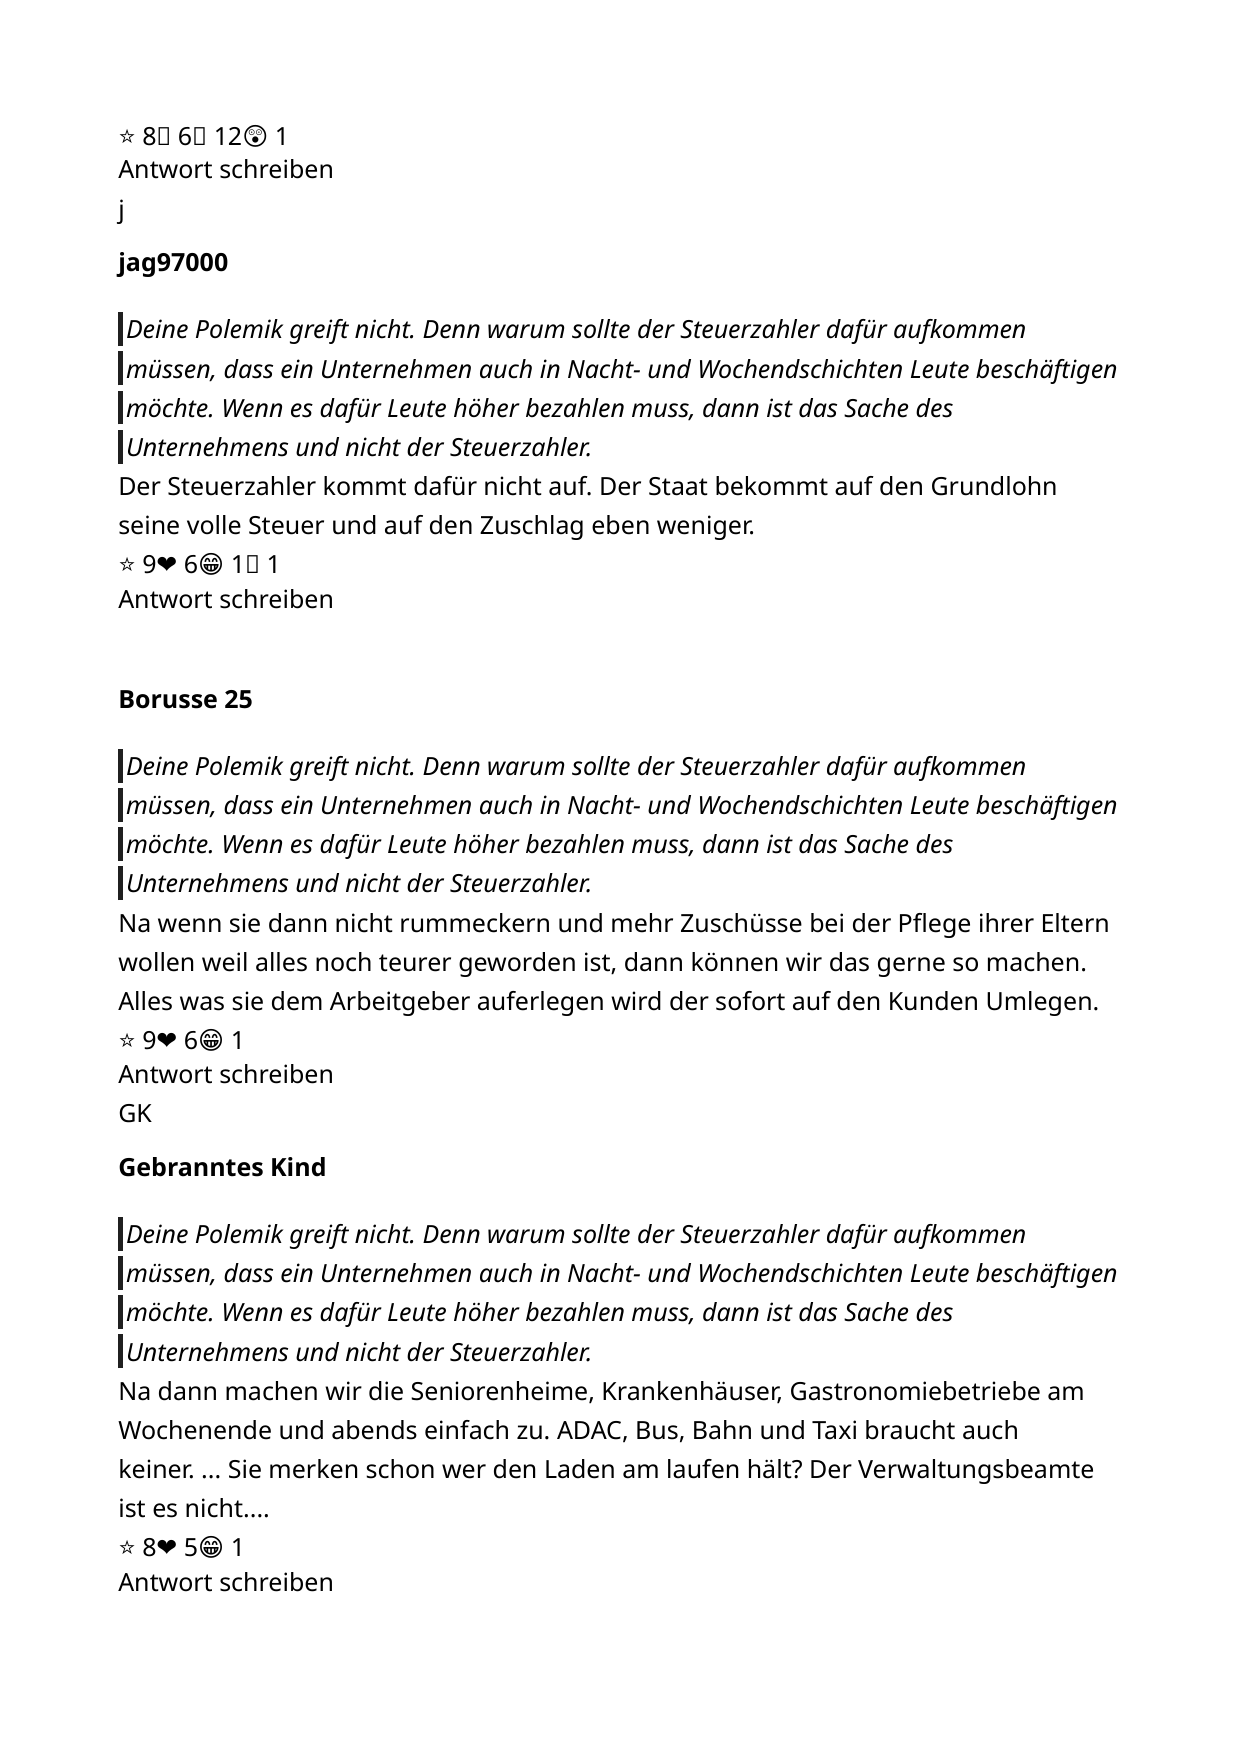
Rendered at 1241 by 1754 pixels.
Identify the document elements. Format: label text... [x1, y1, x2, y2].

text GK [118, 1096, 1122, 1130]
text Deine Polemik greift nicht. Denn warum sollte der Steuerzahler dafür aufkommen müssen, dass ein Unternehmen auch in Nacht- und Wochendschichten Leute beschäftigen möchte. Wenn es dafür Leute höher bezahlen muss, dann ist das Sache des Unternehmens und nicht der Steuerzahler. [118, 1217, 1122, 1368]
text Der Steuerzahler kommt dafür nicht auf. Der Staat bekommt auf den Grundlohn seine volle Steuer und auf den Zuschlag eben weniger. [118, 469, 1122, 542]
text Antwort schreiben [118, 152, 1122, 186]
subtitle Gebranntes Kind [118, 1150, 1122, 1184]
text ⭐️ 9❤️ 6😁 1 [118, 1023, 1122, 1057]
text Deine Polemik greift nicht. Denn warum sollte der Steuerzahler dafür aufkommen müssen, dass ein Unternehmen auch in Nacht- und Wochendschichten Leute beschäftigen möchte. Wenn es dafür Leute höher bezahlen muss, dann ist das Sache des Unternehmens und nicht der Steuerzahler. [118, 748, 1122, 900]
text ⭐️ 8🙁 6🤨 12😲 1 [118, 118, 1122, 152]
text Antwort schreiben [118, 1564, 1122, 1598]
text Na wenn sie dann nicht rummeckern und mehr Zuschüsse bei der Pflege ihrer Eltern wollen weil alles noch teurer geworden ist, dann können wir das gerne so machen. Alles was sie dem Arbeitgeber auferlegen wird der sofort auf den Kunden Umlegen. [118, 905, 1122, 1018]
text ⭐️ 9❤️ 6😁 1🤨 1 [118, 547, 1122, 581]
text ⭐️ 8❤️ 5😁 1 [118, 1530, 1122, 1564]
subtitle jag97000 [118, 245, 1122, 279]
subtitle Borusse 25 [118, 681, 1122, 716]
text Antwort schreiben [118, 1057, 1122, 1091]
text Antwort schreiben [118, 581, 1122, 615]
text Deine Polemik greift nicht. Denn warum sollte der Steuerzahler dafür aufkommen müssen, dass ein Unternehmen auch in Nacht- und Wochendschichten Leute beschäftigen möchte. Wenn es dafür Leute höher bezahlen muss, dann ist das Sache des Unternehmens und nicht der Steuerzahler. [118, 312, 1122, 464]
text Na dann machen wir die Seniorenheime, Krankenhäuser, Gastronomiebetriebe am Wochenende und abends einfach zu. ADAC, Bus, Bahn und Taxi braucht auch keiner. ... Sie merken schon wer den Laden am laufen hält? Der Verwaltungsbeamte ist es nicht.... [118, 1373, 1122, 1525]
text j [118, 191, 1122, 225]
